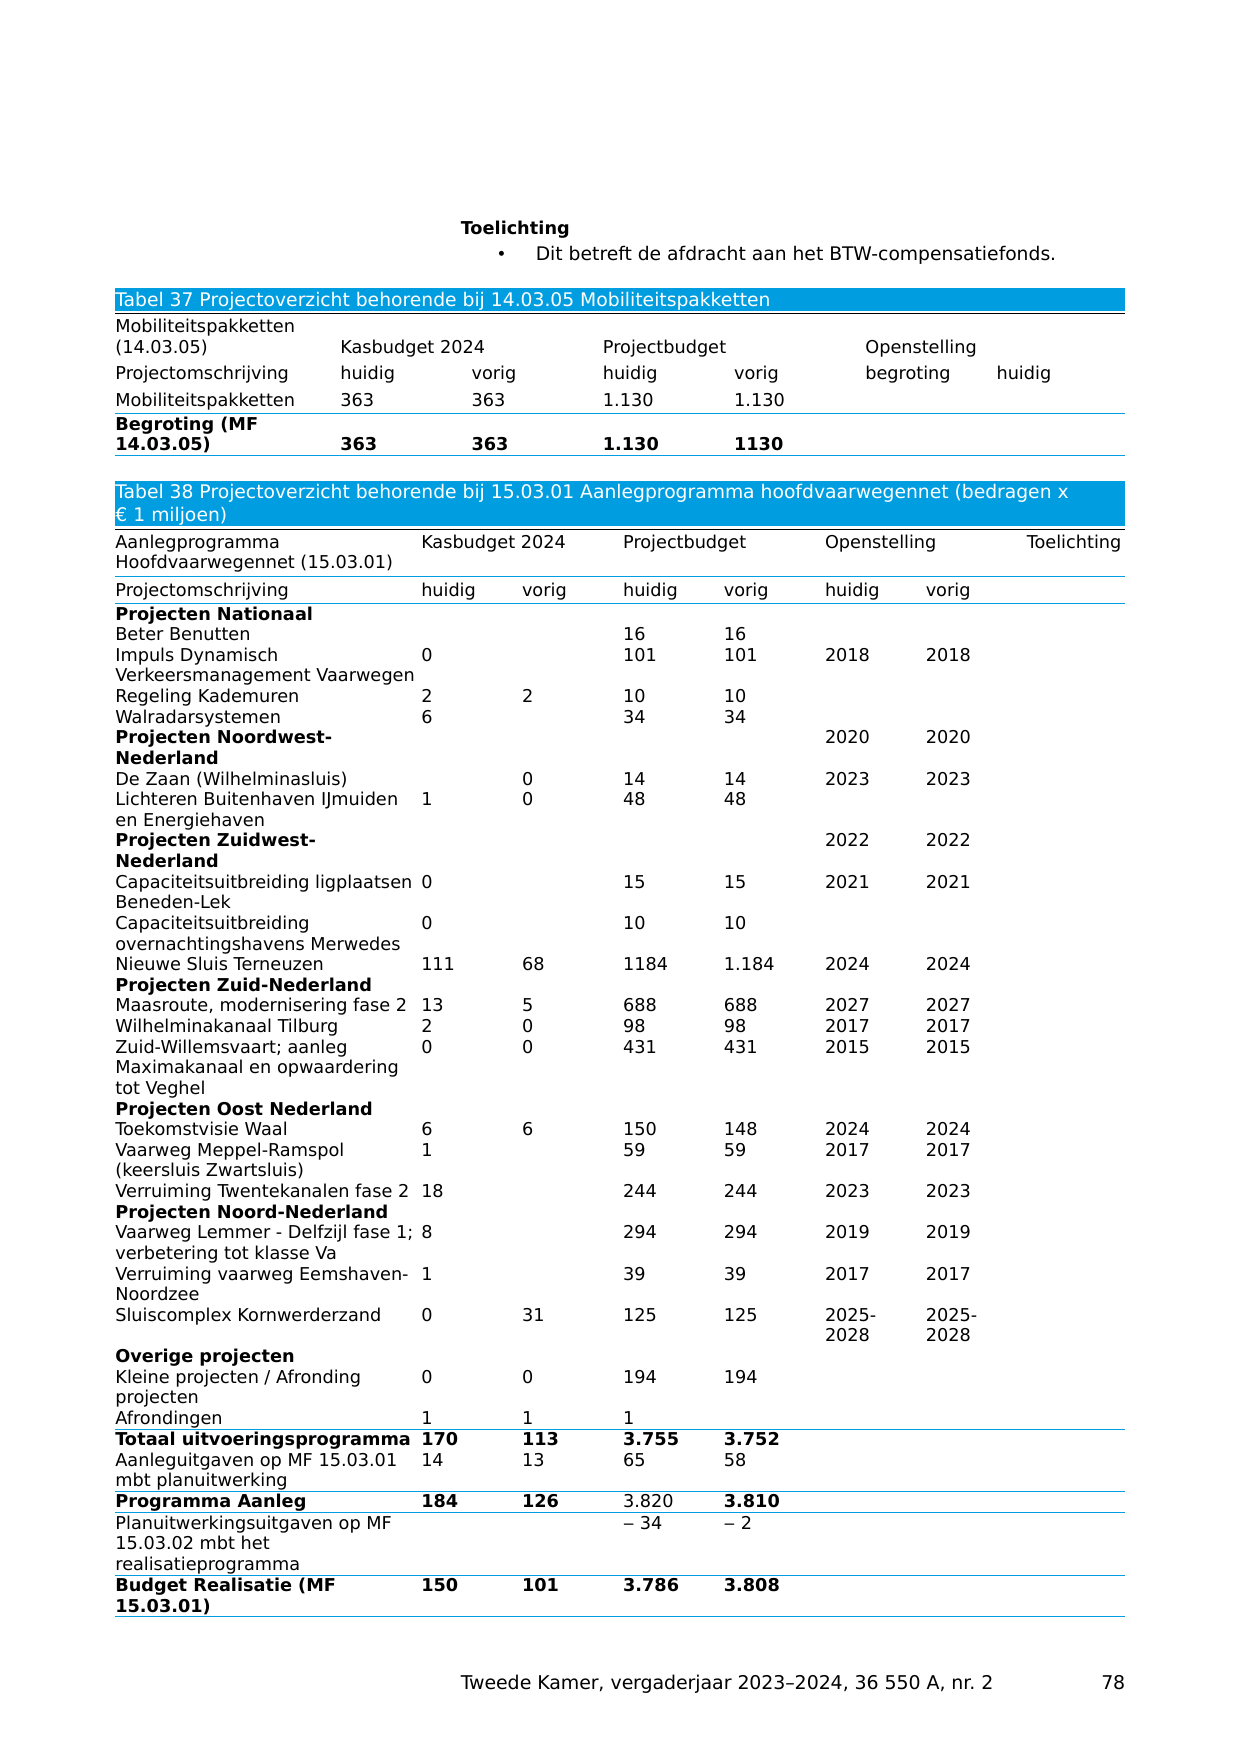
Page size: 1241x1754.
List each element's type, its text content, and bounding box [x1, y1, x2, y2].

table_cell [1024, 1430, 1125, 1450]
table_cell ‒ 34 [620, 1513, 721, 1574]
table_cell 2024 [923, 954, 1024, 975]
table_cell 1 [418, 1408, 519, 1428]
table_cell 3.808 [721, 1576, 822, 1616]
table_cell 2027 [923, 995, 1024, 1016]
table_cell 98 [620, 1016, 721, 1037]
table_cell [822, 1099, 923, 1119]
table_cell [923, 604, 1024, 624]
table_cell 101 [721, 645, 822, 686]
table_cell [1024, 1181, 1125, 1202]
table_cell 148 [721, 1119, 822, 1140]
table_cell [923, 1450, 1024, 1491]
table_cell 0 [519, 1016, 620, 1037]
table_cell 2018 [923, 645, 1024, 686]
table_cell Projectomschrijving [115, 360, 337, 387]
table_cell 2 [418, 1016, 519, 1037]
table_cell 14 [620, 769, 721, 789]
table_cell [418, 1099, 519, 1119]
table_cell 1.184 [721, 954, 822, 975]
table_cell [822, 624, 923, 645]
table_cell 6 [418, 707, 519, 727]
table_cell 1.130 [600, 414, 731, 455]
table_cell [822, 1408, 923, 1428]
table_cell [1024, 686, 1125, 707]
table_cell 101 [519, 1576, 620, 1616]
table_cell [721, 975, 822, 995]
table_cell [519, 872, 620, 913]
table_cell Beter Benutten [115, 624, 418, 645]
table_cell 48 [721, 789, 822, 830]
table_cell Projectbudget [600, 314, 862, 360]
table_cell 2022 [923, 830, 1024, 872]
table_cell 125 [620, 1305, 721, 1346]
table_cell [721, 604, 822, 624]
table_cell [1024, 1202, 1125, 1222]
table_cell [822, 707, 923, 727]
table_cell 244 [721, 1181, 822, 1202]
table_cell 2017 [923, 1140, 1024, 1181]
table_cell 0 [519, 789, 620, 830]
table_cell [519, 707, 620, 727]
table_cell [519, 1264, 620, 1305]
table_cell [1024, 1450, 1125, 1491]
table_cell [923, 789, 1024, 830]
table_cell Walradarsystemen [115, 707, 418, 727]
table_cell 10 [620, 686, 721, 707]
table_cell huidig [337, 360, 468, 387]
table_cell 3.752 [721, 1430, 822, 1450]
table_cell Projecten Zuidwest-Nederland [115, 830, 418, 872]
table_cell 2024 [822, 1119, 923, 1140]
table_cell Capaciteitsuitbreiding overnachtingshavens Merwedes [115, 913, 418, 954]
table_cell Sluiscomplex Kornwerderzand [115, 1305, 418, 1346]
table_cell 14 [418, 1450, 519, 1491]
table_cell 2021 [923, 872, 1024, 913]
table_cell [721, 1408, 822, 1428]
table_cell 688 [721, 995, 822, 1016]
table_cell 34 [620, 707, 721, 727]
table_cell [1024, 1492, 1125, 1512]
table_cell 15 [721, 872, 822, 913]
table_cell [519, 1099, 620, 1119]
table_cell [822, 975, 923, 995]
table_cell [1024, 975, 1125, 995]
table_cell 431 [620, 1037, 721, 1098]
table_cell [923, 1492, 1024, 1512]
table_cell Begroting (MF 14.03.05) [115, 414, 337, 455]
table_cell Maasroute, modernisering fase 2 [115, 995, 418, 1016]
table_cell [923, 1408, 1024, 1428]
table_cell 39 [721, 1264, 822, 1305]
table_cell 48 [620, 789, 721, 830]
table_cell [923, 1367, 1024, 1408]
table_cell [923, 1576, 1024, 1616]
table_cell [923, 686, 1024, 707]
table_cell 363 [469, 414, 600, 455]
table_cell 111 [418, 954, 519, 975]
table_cell 3.810 [721, 1492, 822, 1512]
table_cell 14 [721, 769, 822, 789]
table_cell Projectomschrijving [115, 577, 418, 603]
table_cell [418, 1202, 519, 1222]
table_cell [1024, 1513, 1125, 1574]
table_cell huidig [418, 577, 519, 603]
table_cell 294 [721, 1222, 822, 1263]
table_cell 13 [418, 995, 519, 1016]
table_cell begroting [862, 360, 993, 387]
table_cell 3.820 [620, 1492, 721, 1512]
table_cell [519, 604, 620, 624]
table_cell Projectbudget [620, 530, 822, 576]
table_cell 1.130 [600, 387, 731, 413]
table_cell 6 [519, 1119, 620, 1140]
table_cell [822, 1513, 923, 1574]
table_cell 194 [721, 1367, 822, 1408]
table_cell 0 [418, 1367, 519, 1408]
table_cell [923, 1346, 1024, 1367]
table_cell [1024, 954, 1125, 975]
table_cell 170 [418, 1430, 519, 1450]
table_cell [822, 1346, 923, 1367]
table_cell [923, 1513, 1024, 1574]
table_cell [418, 727, 519, 768]
table_cell 59 [721, 1140, 822, 1181]
table_cell 1 [418, 1264, 519, 1305]
table_cell 194 [620, 1367, 721, 1408]
table_cell Capaciteitsuitbreiding ligplaatsen Beneden-Lek [115, 872, 418, 913]
table_cell [721, 1099, 822, 1119]
table_cell [1024, 995, 1125, 1016]
table_cell 39 [620, 1264, 721, 1305]
table_cell [1024, 577, 1125, 603]
table_cell [418, 624, 519, 645]
table_cell [519, 975, 620, 995]
table_cell [721, 1346, 822, 1367]
table_cell [721, 727, 822, 768]
table_cell 1184 [620, 954, 721, 975]
table_cell [994, 414, 1125, 455]
table_cell vorig [519, 577, 620, 603]
table_cell Aanlegprogramma Hoofdvaarwegennet (15.03.01) [115, 530, 418, 576]
table_cell [822, 789, 923, 830]
table_cell Wilhelminakanaal Tilburg [115, 1016, 418, 1037]
table_cell 1 [620, 1408, 721, 1428]
table_cell [519, 1513, 620, 1574]
table_cell [519, 645, 620, 686]
table_cell 2 [519, 686, 620, 707]
table_cell Lichteren Buitenhaven IJmuiden en Energiehaven [115, 789, 418, 830]
table_cell vorig [469, 360, 600, 387]
table_cell [620, 1346, 721, 1367]
table_cell Totaal uitvoeringsprogramma [115, 1430, 418, 1450]
table_cell Budget Realisatie (MF 15.03.01) [115, 1576, 418, 1616]
table_cell 2020 [822, 727, 923, 768]
table_cell [1024, 1367, 1125, 1408]
table_cell huidig [994, 360, 1125, 387]
table_cell Impuls Dynamisch Verkeersmanagement Vaarwegen [115, 645, 418, 686]
table_cell huidig [620, 577, 721, 603]
table_cell 2025-2028 [923, 1305, 1024, 1346]
table_cell 5 [519, 995, 620, 1016]
table_cell vorig [721, 577, 822, 603]
table_cell Afrondingen [115, 1408, 418, 1428]
table_cell 2018 [822, 645, 923, 686]
table_cell 125 [721, 1305, 822, 1346]
table_cell 0 [418, 913, 519, 954]
table_cell 10 [721, 686, 822, 707]
table_cell [1024, 1346, 1125, 1367]
table_cell [721, 830, 822, 872]
table_cell Kasbudget 2024 [337, 314, 600, 360]
table_cell [1024, 1140, 1125, 1181]
table_cell 363 [337, 414, 468, 455]
table_cell 18 [418, 1181, 519, 1202]
table_cell De Zaan (Wilhelminasluis) [115, 769, 418, 789]
table_cell [1024, 830, 1125, 872]
table_cell 3.786 [620, 1576, 721, 1616]
table_cell 150 [418, 1576, 519, 1616]
table_cell [519, 830, 620, 872]
table_cell [862, 414, 993, 455]
table_cell 2024 [822, 954, 923, 975]
table_cell [519, 624, 620, 645]
table_cell 8 [418, 1222, 519, 1263]
text Toelichting [461, 216, 1125, 239]
table_cell [822, 1367, 923, 1408]
table_cell 2025-2028 [822, 1305, 923, 1346]
table_cell [519, 1140, 620, 1181]
table_cell huidig [600, 360, 731, 387]
table_cell 0 [519, 769, 620, 789]
table_cell [1024, 707, 1125, 727]
table_cell [822, 686, 923, 707]
table_cell [1024, 1264, 1125, 1305]
table_cell [1024, 727, 1125, 768]
table_cell Openstelling [862, 314, 1125, 360]
table_cell [1024, 1016, 1125, 1037]
table_cell 65 [620, 1450, 721, 1491]
table_cell [1024, 1576, 1125, 1616]
table_cell [1024, 624, 1125, 645]
table_cell 294 [620, 1222, 721, 1263]
table_cell [1024, 913, 1125, 954]
table_cell 2015 [822, 1037, 923, 1098]
table_cell 113 [519, 1430, 620, 1450]
table_cell Toelichting [1024, 530, 1125, 576]
table_cell Mobiliteitspakketten (14.03.05) [115, 314, 337, 360]
table_cell [721, 1202, 822, 1222]
table_cell 101 [620, 645, 721, 686]
table_cell [923, 913, 1024, 954]
table_cell Programma Aanleg [115, 1492, 418, 1512]
table_cell [418, 769, 519, 789]
table_cell 2017 [822, 1264, 923, 1305]
table_cell 68 [519, 954, 620, 975]
table_cell 2017 [822, 1140, 923, 1181]
table_cell [994, 387, 1125, 413]
table_cell [519, 1346, 620, 1367]
list Dit betreft de afdracht aan het BTW-compensatiefonds. [498, 241, 1125, 266]
table_cell 363 [469, 387, 600, 413]
table_cell [1024, 1222, 1125, 1263]
table_cell [620, 830, 721, 872]
table_cell 0 [519, 1037, 620, 1098]
table_cell vorig [923, 577, 1024, 603]
table_cell Mobiliteitspakketten [115, 387, 337, 413]
table_cell [620, 727, 721, 768]
table_cell 2027 [822, 995, 923, 1016]
table_cell 2023 [822, 769, 923, 789]
table_cell 126 [519, 1492, 620, 1512]
table_cell 184 [418, 1492, 519, 1512]
table_cell [1024, 1099, 1125, 1119]
table_cell Projecten Nationaal [115, 604, 418, 624]
table_cell [620, 1099, 721, 1119]
table_cell [418, 1513, 519, 1574]
table_cell [1024, 645, 1125, 686]
table_cell [822, 1576, 923, 1616]
table_cell Planuitwerkingsuitgaven op MF 15.03.02 mbt het realisatieprogramma [115, 1513, 418, 1574]
table_cell Kasbudget 2024 [418, 530, 620, 576]
table_cell 2023 [822, 1181, 923, 1202]
table_cell [519, 1181, 620, 1202]
table_cell [822, 913, 923, 954]
table_cell 10 [721, 913, 822, 954]
table_cell 1.130 [731, 387, 862, 413]
table_cell Verruiming Twentekanalen fase 2 [115, 1181, 418, 1202]
table_cell [1024, 1037, 1125, 1098]
table_cell 688 [620, 995, 721, 1016]
table_cell 0 [418, 645, 519, 686]
table_cell 2023 [923, 769, 1024, 789]
table_cell 2017 [923, 1016, 1024, 1037]
table_cell Verruiming vaarweg Eemshaven-Noordzee [115, 1264, 418, 1305]
table_cell [1024, 872, 1125, 913]
table_cell 0 [418, 1037, 519, 1098]
table_cell Openstelling [822, 530, 1024, 576]
table_cell 31 [519, 1305, 620, 1346]
table_cell 13 [519, 1450, 620, 1491]
table_cell 2024 [923, 1119, 1024, 1140]
table_cell 363 [337, 387, 468, 413]
table_cell huidig [822, 577, 923, 603]
table_cell 2019 [923, 1222, 1024, 1263]
table_cell 2017 [822, 1016, 923, 1037]
table_cell Toekomstvisie Waal [115, 1119, 418, 1140]
table_cell Vaarweg Meppel-Ramspol (keersluis Zwartsluis) [115, 1140, 418, 1181]
table_cell Regeling Kademuren [115, 686, 418, 707]
table_cell 1 [418, 789, 519, 830]
table_cell 2019 [822, 1222, 923, 1263]
table_cell Overige projecten [115, 1346, 418, 1367]
table_cell 2 [418, 686, 519, 707]
table_cell [418, 604, 519, 624]
table_cell [923, 1430, 1024, 1450]
table_cell [1024, 1305, 1125, 1346]
table_cell [923, 975, 1024, 995]
table_cell [1024, 1119, 1125, 1140]
table_cell [923, 624, 1024, 645]
table_cell [519, 1202, 620, 1222]
table_cell Zuid-Willemsvaart; aanleg Maximakanaal en opwaardering tot Veghel [115, 1037, 418, 1098]
table_cell [822, 604, 923, 624]
table_cell [418, 1346, 519, 1367]
table_cell Projecten Oost Nederland [115, 1099, 418, 1119]
table_cell 431 [721, 1037, 822, 1098]
table_cell ‒ 2 [721, 1513, 822, 1574]
table_cell 150 [620, 1119, 721, 1140]
table_cell 0 [418, 872, 519, 913]
table_cell [1024, 604, 1125, 624]
table_cell 244 [620, 1181, 721, 1202]
table_cell [1024, 789, 1125, 830]
table_cell 2017 [923, 1264, 1024, 1305]
table_cell [923, 1202, 1024, 1222]
table_cell 58 [721, 1450, 822, 1491]
table_cell 1 [519, 1408, 620, 1428]
table_cell [620, 1202, 721, 1222]
table_cell [822, 1450, 923, 1491]
table_cell Projecten Noordwest-Nederland [115, 727, 418, 768]
table_cell 59 [620, 1140, 721, 1181]
table_cell [1024, 1408, 1125, 1428]
table_cell 3.755 [620, 1430, 721, 1450]
table_cell 0 [519, 1367, 620, 1408]
table_cell 10 [620, 913, 721, 954]
table_cell [620, 604, 721, 624]
table_cell Aanleguitgaven op MF 15.03.01 mbt planuitwerking [115, 1450, 418, 1491]
table_cell Vaarweg Lemmer - Delfzijl fase 1; verbetering tot klasse Va [115, 1222, 418, 1263]
table_cell [1024, 769, 1125, 789]
table_cell [620, 975, 721, 995]
table_cell 98 [721, 1016, 822, 1037]
table_cell Projecten Zuid-Nederland [115, 975, 418, 995]
table_cell [822, 1492, 923, 1512]
table_cell 15 [620, 872, 721, 913]
table_cell 16 [721, 624, 822, 645]
table_cell 2023 [923, 1181, 1024, 1202]
table_cell 2021 [822, 872, 923, 913]
table_cell Projecten Noord-Nederland [115, 1202, 418, 1222]
table_cell [822, 1202, 923, 1222]
table_cell 2015 [923, 1037, 1024, 1098]
table_cell [923, 1099, 1024, 1119]
table_cell 16 [620, 624, 721, 645]
table_cell [418, 975, 519, 995]
table_cell 1130 [731, 414, 862, 455]
table_cell 2020 [923, 727, 1024, 768]
table_cell [519, 913, 620, 954]
table_cell 6 [418, 1119, 519, 1140]
table_cell vorig [731, 360, 862, 387]
table_cell [519, 727, 620, 768]
table_cell [418, 830, 519, 872]
table_cell Kleine projecten / Afronding projecten [115, 1367, 418, 1408]
table_cell [822, 1430, 923, 1450]
table_cell [923, 707, 1024, 727]
table_cell [519, 1222, 620, 1263]
table_cell 1 [418, 1140, 519, 1181]
table_cell 34 [721, 707, 822, 727]
table_cell 2022 [822, 830, 923, 872]
table_cell 0 [418, 1305, 519, 1346]
table_cell Nieuwe Sluis Terneuzen [115, 954, 418, 975]
table_cell [862, 387, 993, 413]
